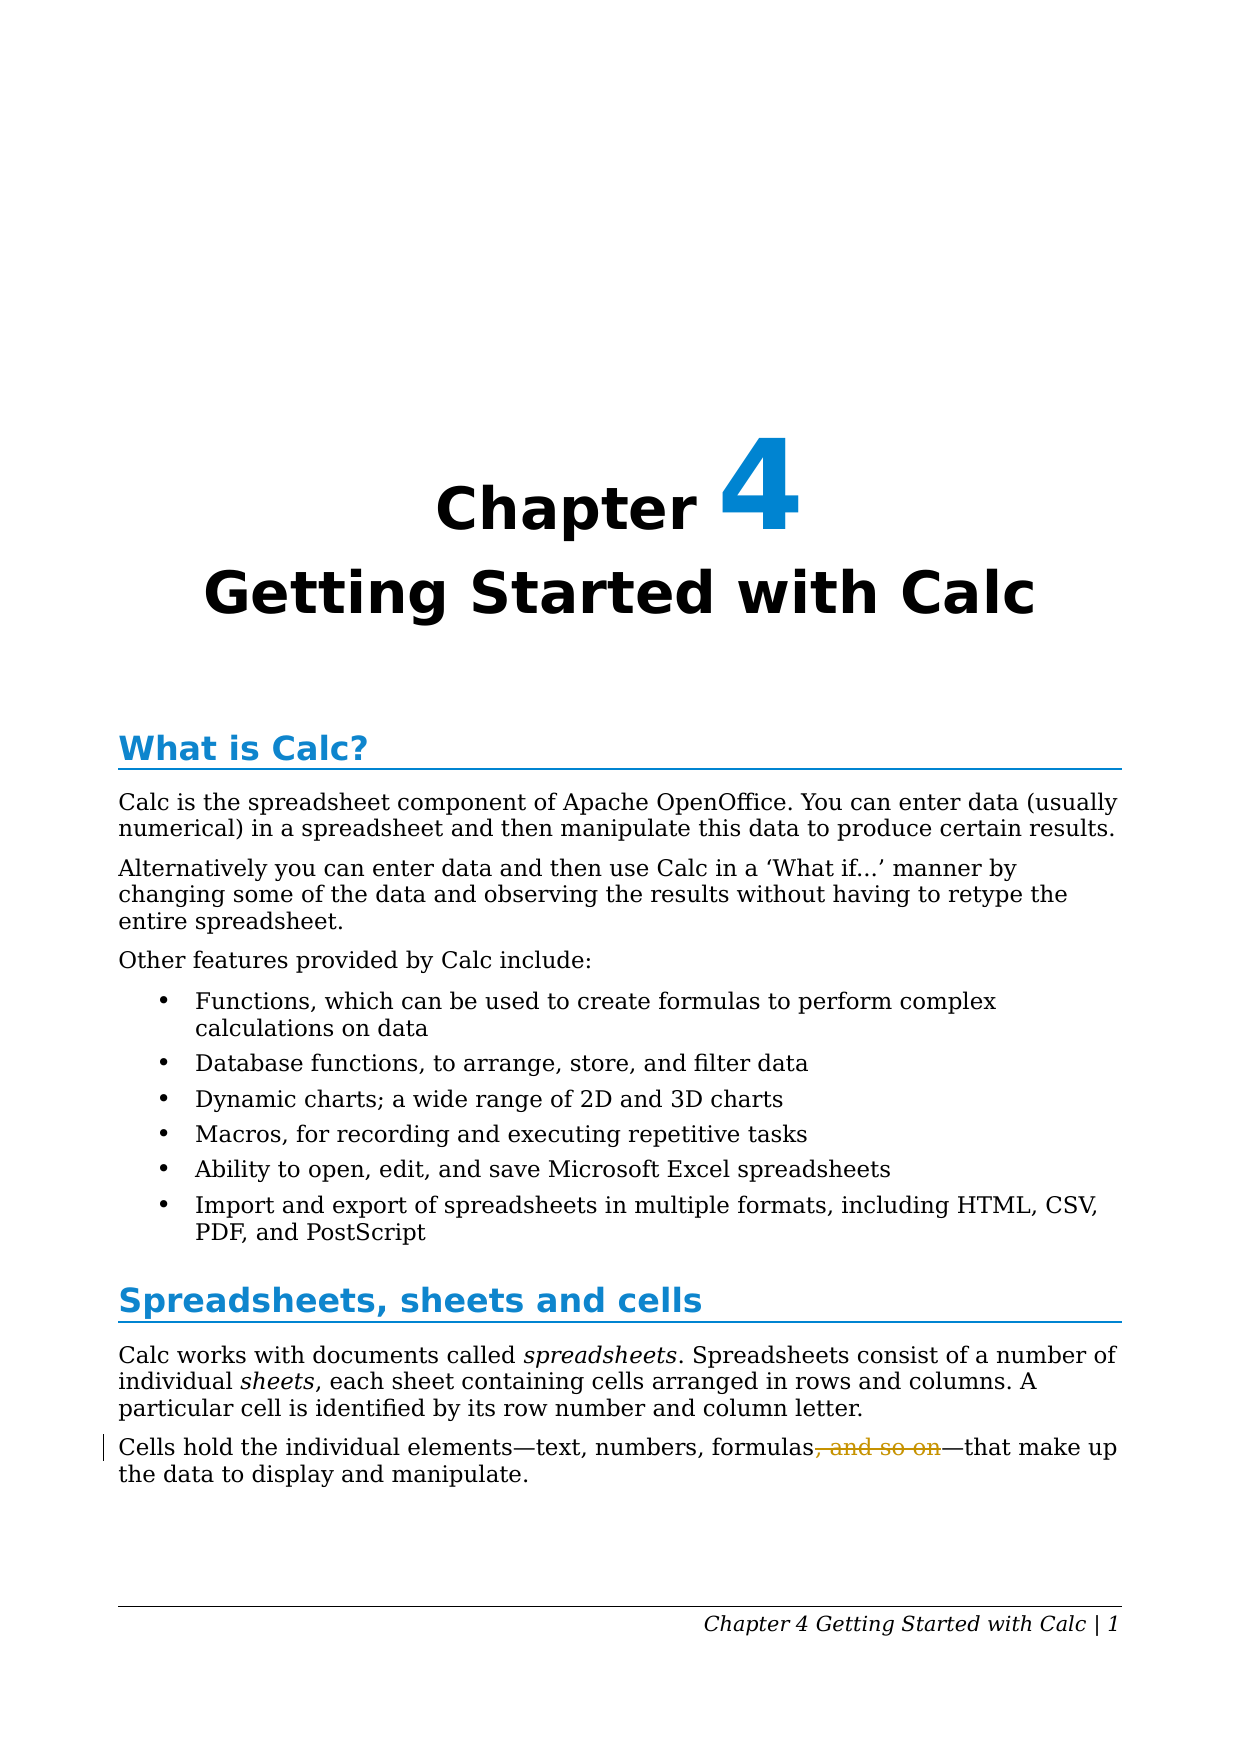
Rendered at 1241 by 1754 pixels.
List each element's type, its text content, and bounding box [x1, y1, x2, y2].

text Alternatively you can enter data and then use Calc in a ‘What if...’ manner by changing some of the data and observing the results without having to retype the entire spreadsheet. [118, 855, 1122, 935]
list Ability to open, edit, and save Microsoft Excel spreadsheets [156, 1155, 1122, 1184]
text Cells hold the individual elements—text, numbers, formulas—that make up the data to display and manipulate. [118, 1434, 1122, 1488]
subtitle Spreadsheets, sheets and cells [118, 1282, 1122, 1321]
list Macros, for recording and executing repetitive tasks [156, 1119, 1122, 1148]
subtitle Chapter 4 Getting Started with Calc [118, 413, 1122, 627]
text Other features provided by Calc include: [118, 947, 1122, 974]
list Database functions, to arrange, store, and filter data [156, 1048, 1122, 1078]
text Calc works with documents called spreadsheets. Spreadsheets consist of a number of individual sheets, each sheet containing cells arranged in rows and columns. A particular cell is identified by its row number and column letter. [118, 1342, 1122, 1422]
list Functions, which can be used to create formulas to perform complex calculations on data [156, 986, 1122, 1042]
subtitle What is Calc? [118, 729, 1122, 768]
text Calc is the spreadsheet component of Apache OpenOffice. You can enter data (usually numerical) in a spreadsheet and then manipulate this data to produce certain results. [118, 789, 1122, 842]
list Dynamic charts; a wide range of 2D and 3D charts [156, 1084, 1122, 1113]
list Import and export of spreadsheets in multiple formats, including HTML, CSV, PDF, and PostScript [156, 1190, 1122, 1246]
